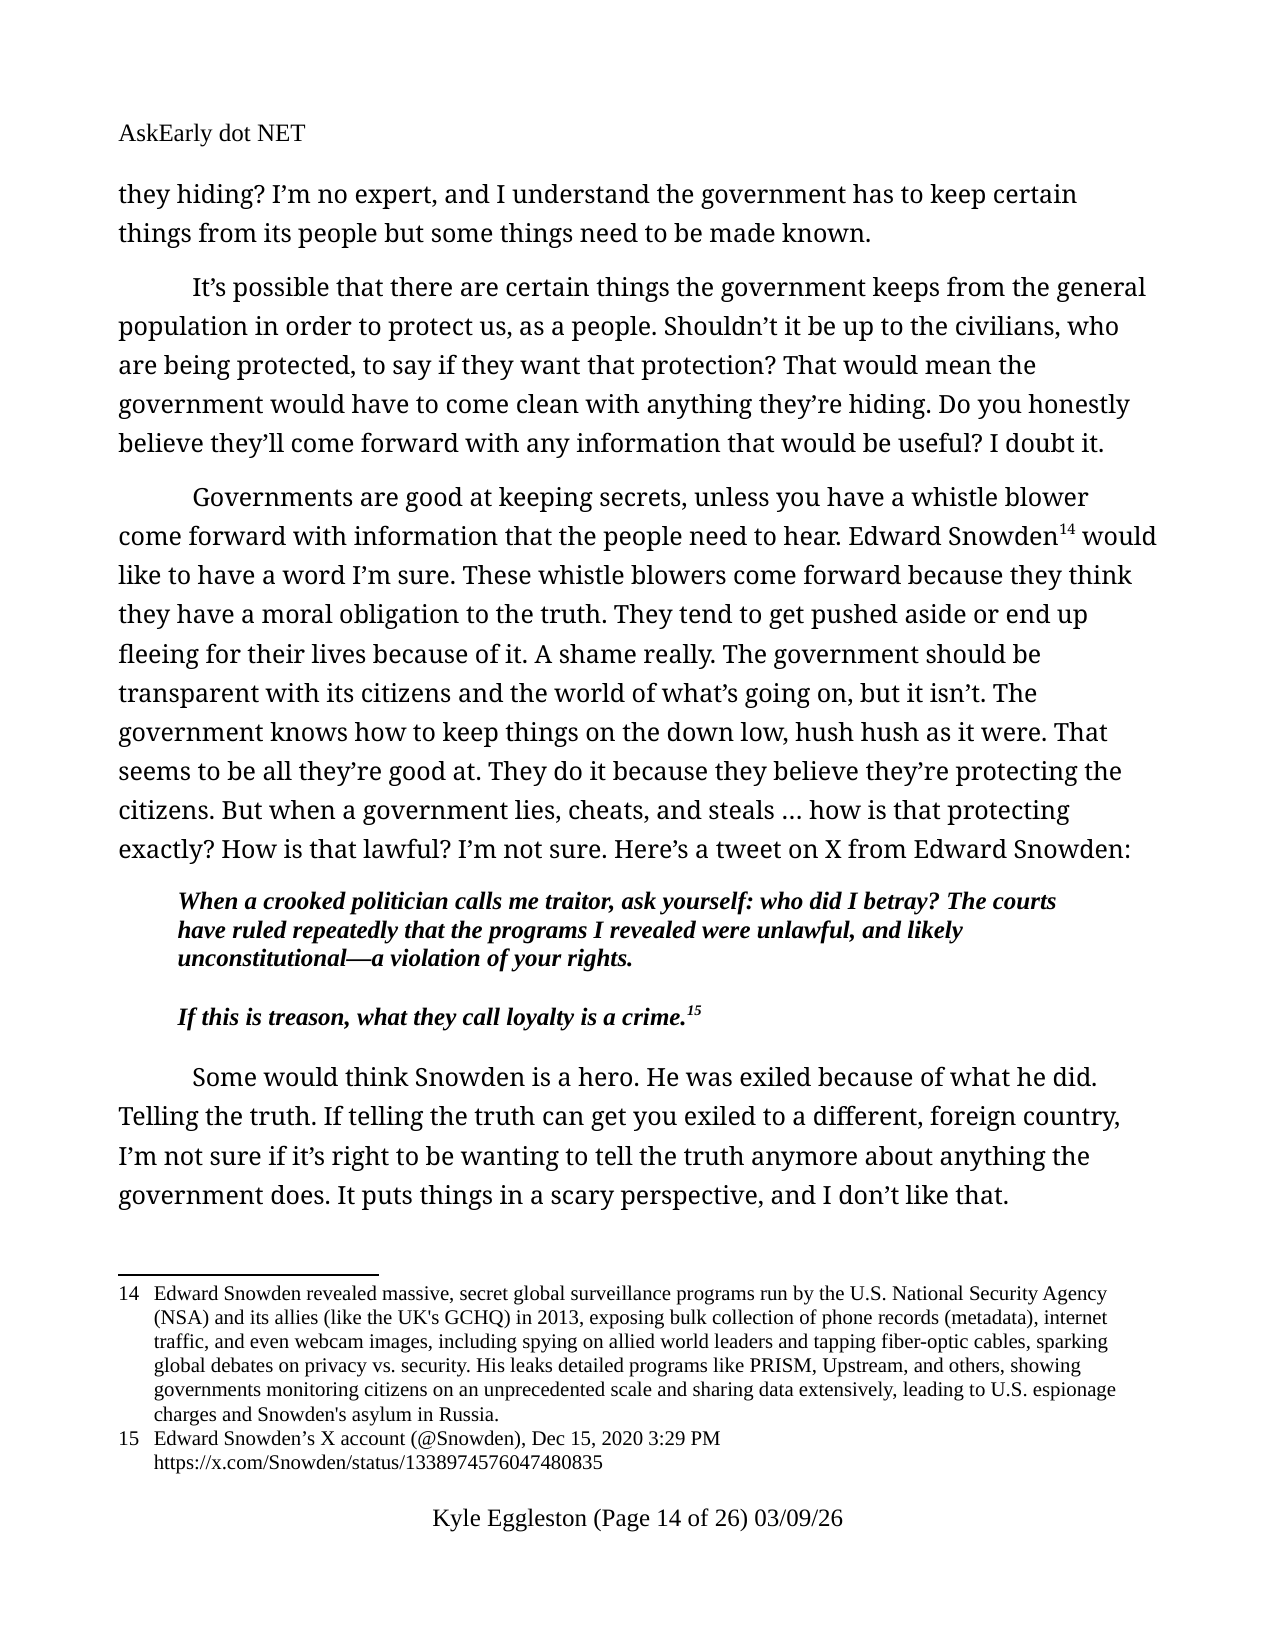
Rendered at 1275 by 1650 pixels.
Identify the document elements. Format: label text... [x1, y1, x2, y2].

text If this is treason, what they call loyalty is a crime. [177, 1002, 1098, 1030]
text Some would think Snowden is a hero. He was exiled because of what he did. Telling the truth. If telling the truth can get you exiled to a different, foreign country, I’m not sure if it’s right to be wanting to tell the truth anymore about anything the government does. It puts things in a scary perspective, and I don’t like that. [118, 1060, 1157, 1211]
text It’s possible that there are certain things the government keeps from the general population in order to protect us, as a people. Shouldn’t it be up to the civilians, who are being protected, to say if they want that protection? That would mean the government would have to come clean with anything they’re hiding. Do you honestly believe they’ll come forward with any information that would be useful? I doubt it. [118, 269, 1157, 460]
text they hiding? I’m no expert, and I understand the government has to keep certain things from its people but some things need to be made known. [118, 176, 1157, 249]
text When a crooked politician calls me traitor, ask yourself: who did I betray? The courts have ruled repeatedly that the programs I revealed were unlawful, and likely unconstitutional—a violation of your rights. [177, 886, 1098, 972]
text Edward Snowden revealed massive, secret global surveillance programs run by the U.S. National Security Agency (NSA) and its allies (like the UK's GCHQ) in 2013, exposing bulk collection of phone records (metadata), internet traffic, and even webcam images, including spying on allied world leaders and tapping fiber-optic cables, sparking global debates on privacy vs. security. His leaks detailed programs like PRISM, Upstream, and others, showing governments monitoring citizens on an unprecedented scale and sharing data extensively, leading to U.S. espionage charges and Snowden's asylum in Russia. [118, 1281, 1157, 1426]
text Edward Snowden’s X account (@Snowden), Dec 15, 2020 3:29 PM https://x.com/Snowden/status/1338974576047480835 [118, 1426, 1157, 1474]
text Governments are good at keeping secrets, unless you have a whistle blower come forward with information that the people need to hear. Edward Snowden would like to have a word I’m sure. These whistle blowers come forward because they think they have a moral obligation to the truth. They tend to get pushed aside or end up fleeing for their lives because of it. A shame really. The government should be transparent with its citizens and the world of what’s going on, but it isn’t. The government knows how to keep things on the down low, hush hush as it were. That seems to be all they’re good at. They do it because they believe they’re protecting the citizens. But when a government lies, cheats, and steals … how is that protecting exactly? How is that lawful? I’m not sure. Here’s a tweet on X from Edward Snowden: [118, 480, 1157, 866]
